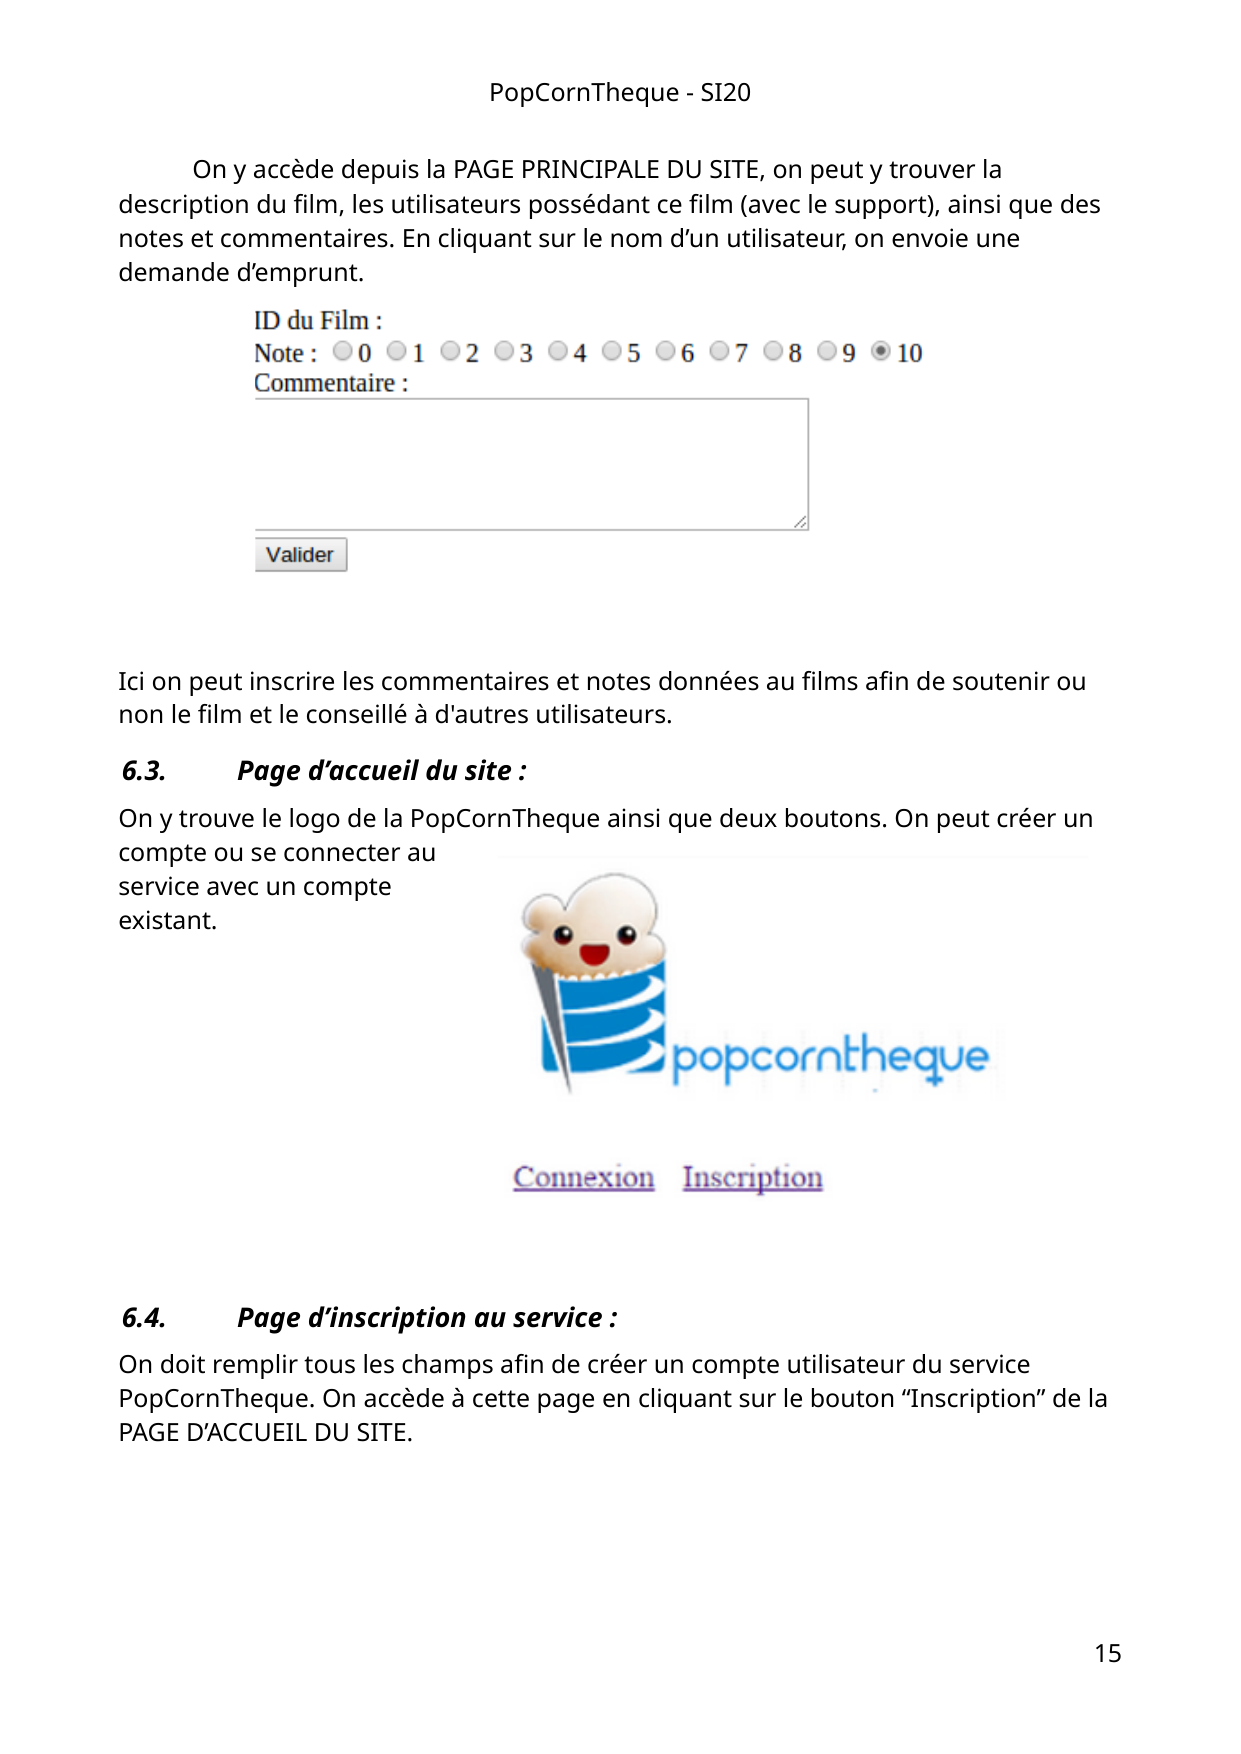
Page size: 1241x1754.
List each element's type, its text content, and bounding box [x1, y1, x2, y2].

picture [255, 300, 935, 577]
picture [476, 842, 1089, 1221]
text Ici on peut inscrire les commentaires et notes données au films afin de soutenir ou non le film et le conseillé à d'autres utilisateurs. [118, 663, 1122, 731]
text On doit remplir tous les champs afin de créer un compte utilisateur du service PopCornTheque. On accède à cette page en cliquant sur le bouton “Inscription” de la PAGE D’ACCUEIL DU SITE. [118, 1347, 1122, 1449]
text On y trouve le logo de la PopCornTheque ainsi que deux boutons. On peut créer un compte ou se connecter au service avec un compte existant. [118, 801, 1122, 937]
text On y accède depuis la PAGE PRINCIPALE DU SITE, on peut y trouver la description du film, les utilisateurs possédant ce film (avec le support), ainsi que des notes et commentaires. En cliquant sur le nom d’un utilisateur, on envoie une demande d’emprunt. [118, 152, 1122, 288]
subtitle Page d’inscription au service : [122, 1298, 1122, 1335]
subtitle Page d’accueil du site : [122, 752, 1122, 789]
